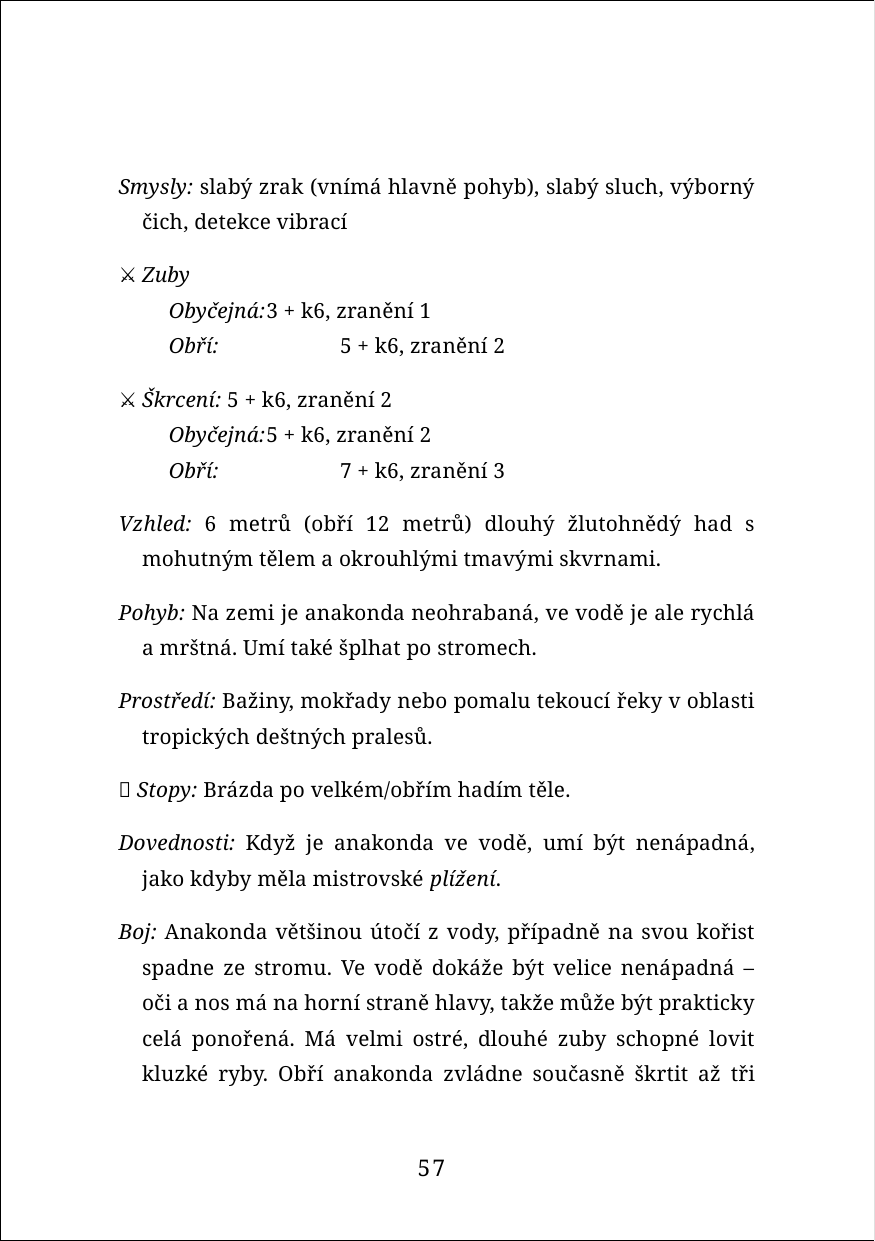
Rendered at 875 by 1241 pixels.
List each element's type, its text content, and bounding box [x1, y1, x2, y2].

text ⚔ Škrcení: 5 + k6, zranění 2 [118, 385, 756, 413]
text Pohyb: Na zemi je anakonda neohrabaná, ve vodě je ale rychlá a mrštná. Umí také šplhat po stromech. [118, 598, 756, 662]
text ⚔ Zuby [118, 261, 756, 289]
text Smysly: slabý zrak (vnímá hlavně pohyb), slabý sluch, výborný čich, detekce vibrací [118, 172, 756, 236]
text Obyčejná: 5 + k6, zranění 2 [168, 420, 756, 449]
text Obří: 5 + k6, zranění 2 [168, 332, 756, 360]
text Prostředí: Bažiny, mokřady nebo pomalu tekoucí řeky v oblasti tropických deštných pralesů. [118, 687, 756, 751]
text Obří: 7 + k6, zranění 3 [168, 456, 756, 484]
text Vzhled: 6 metrů (obří 12 metrů) dlouhý žlutohnědý had s mohutným tělem a okrouhlými tmavými skvrnami. [118, 509, 756, 573]
text 👣 Stopy: Brázda po velkém/obřím hadím těle. [118, 775, 756, 804]
text Obyčejná: 3 + k6, zranění 1 [168, 296, 756, 324]
text Dovednosti: Když je anakonda ve vodě, umí být nenápadná, jako kdyby měla mistrovské plížení. [118, 828, 756, 892]
text Boj: Anakonda většinou útočí z vody, případně na svou kořist spadne ze stromu. Ve vodě dokáže být velice nenápadná – oči a nos má na horní straně hlavy, takže může být prakticky celá ponořená. Má velmi ostré, dlouhé zuby schopné lovit kluzké ryby. Obří anakonda zvládne současně škrtit až tři [118, 917, 756, 1088]
